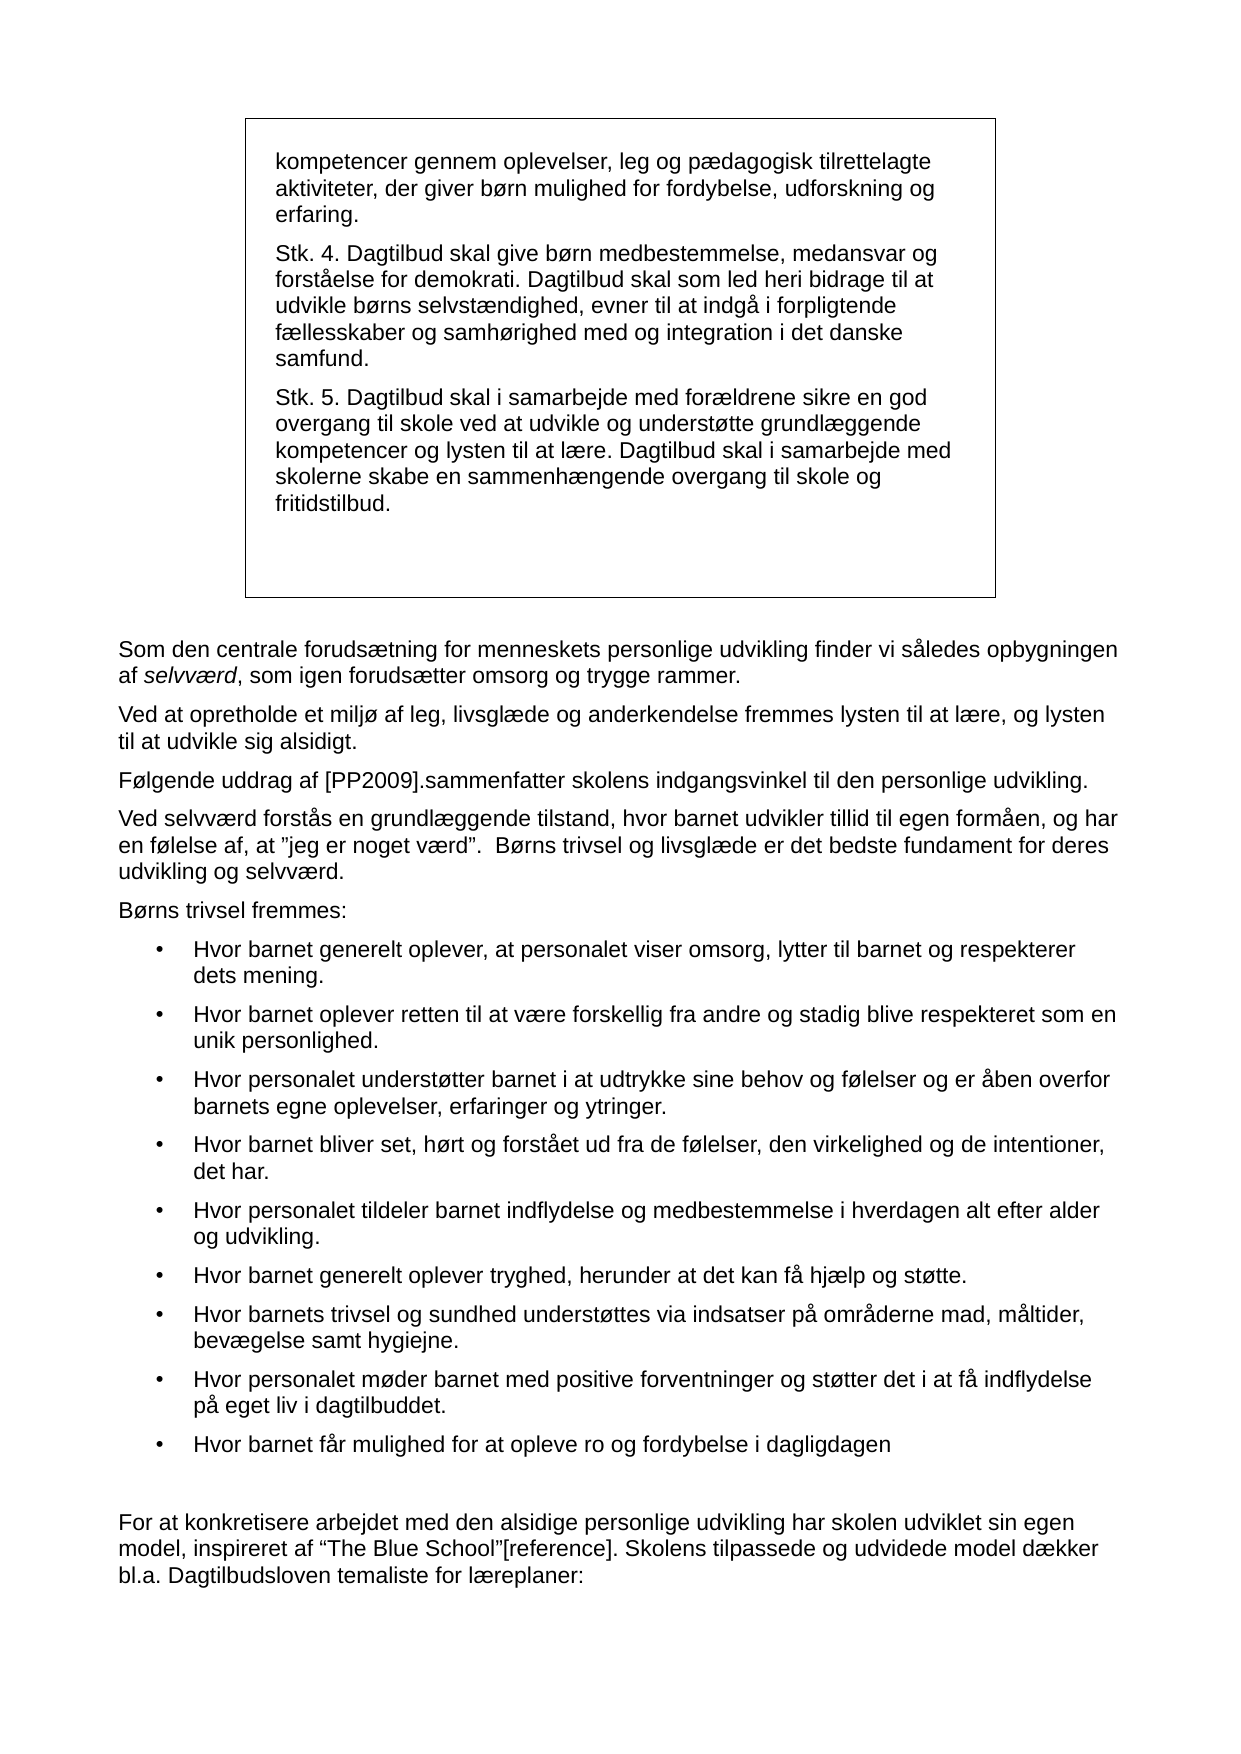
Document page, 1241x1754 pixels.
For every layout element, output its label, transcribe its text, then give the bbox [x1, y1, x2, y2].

list Hvor barnets trivsel og sundhed understøttes via indsatser på områderne mad, måltider, bevægelse samt hygiejne. [156, 1301, 1122, 1353]
text For at konkretisere arbejdet med den alsidige personlige udvikling har skolen udviklet sin egen model, inspireret af “The Blue School”[reference]. Skolens tilpassede og udvidede model dækker bl.a. Dagtilbudsloven temaliste for læreplaner: [118, 1509, 1122, 1588]
text Som den centrale forudsætning for menneskets personlige udvikling finder vi således opbygningen af selvværd, som igen forudsætter omsorg og trygge rammer. [118, 636, 1122, 689]
list Hvor barnet generelt oplever, at personalet viser omsorg, lytter til barnet og respekterer dets mening. [156, 936, 1122, 988]
list Hvor personalet understøtter barnet i at udtrykke sine behov og følelser og er åben overfor barnets egne oplevelser, erfaringer og ytringer. [156, 1066, 1122, 1119]
list Hvor personalet tildeler barnet indflydelse og medbestemmelse i hverdagen alt efter alder og udvikling. [156, 1197, 1122, 1249]
text Ved at opretholde et miljø af leg, livsglæde og anderkendelse fremmes lysten til at lære, og lysten til at udvikle sig alsidigt. [118, 701, 1122, 754]
text Følgende uddrag af [PP2009].sammenfatter skolens indgangsvinkel til den personlige udvikling. [118, 767, 1122, 793]
table_header kompetencer gennem oplevelser, leg og pædagogisk tilrettelagte aktiviteter, der giver børn mulighed for fordybelse, udforskning og erfaring. Stk. 4. Dagtilbud skal give børn medbestemmelse, medansvar og forståelse for demokrati. Dagtilbud skal som led heri bidrage til at udvikle børns selvstændighed, evner til at indgå i forpligtende fællesskaber og samhørighed med og integration i det danske samfund. Stk. 5. Dagtilbud skal i samarbejde med forældrene sikre en god overgang til skole ved at udvikle og understøtte grundlæggende kompetencer og lysten til at lære. Dagtilbud skal i samarbejde med skolerne skabe en sammenhængende overgang til skole og fritidstilbud. [246, 119, 995, 597]
list Hvor barnet får mulighed for at opleve ro og fordybelse i dagligdagen [156, 1431, 1122, 1457]
text Ved selvværd forstås en grundlæggende tilstand, hvor barnet udvikler tillid til egen formåen, og har en følelse af, at ”jeg er noget værd”. Børns trivsel og livsglæde er det bedste fundament for deres udvikling og selvværd. [118, 805, 1122, 884]
list Hvor barnet oplever retten til at være forskellig fra andre og stadig blive respekteret som en unik personlighed. [156, 1001, 1122, 1054]
list Hvor personalet møder barnet med positive forventninger og støtter det i at få indflydelse på eget liv i dagtilbuddet. [156, 1366, 1122, 1419]
text Børns trivsel fremmes: [118, 897, 1122, 923]
list Hvor barnet generelt oplever tryghed, herunder at det kan få hjælp og støtte. [156, 1262, 1122, 1288]
list Hvor barnet bliver set, hørt og forstået ud fra de følelser, den virkelighed og de intentioner, det har. [156, 1131, 1122, 1184]
